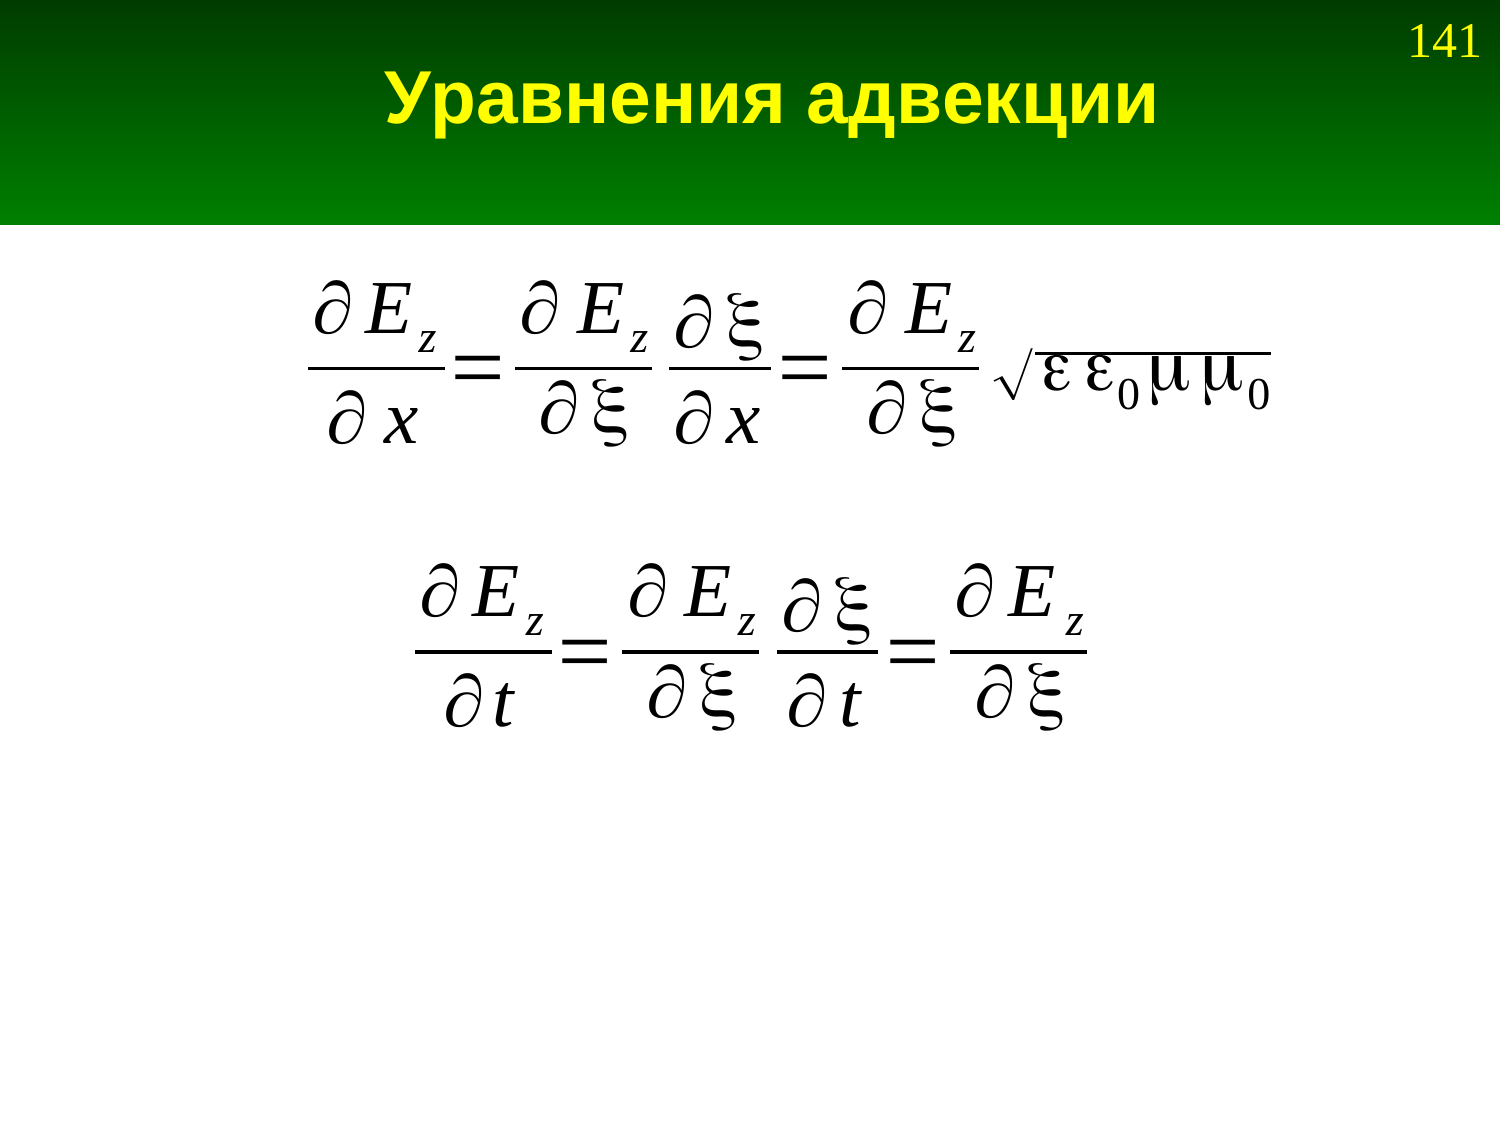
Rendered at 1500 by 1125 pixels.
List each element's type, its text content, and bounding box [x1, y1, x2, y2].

title Уравнения адвекции [123, 0, 1399, 192]
chart [283, 266, 1290, 461]
chart [390, 549, 1110, 745]
